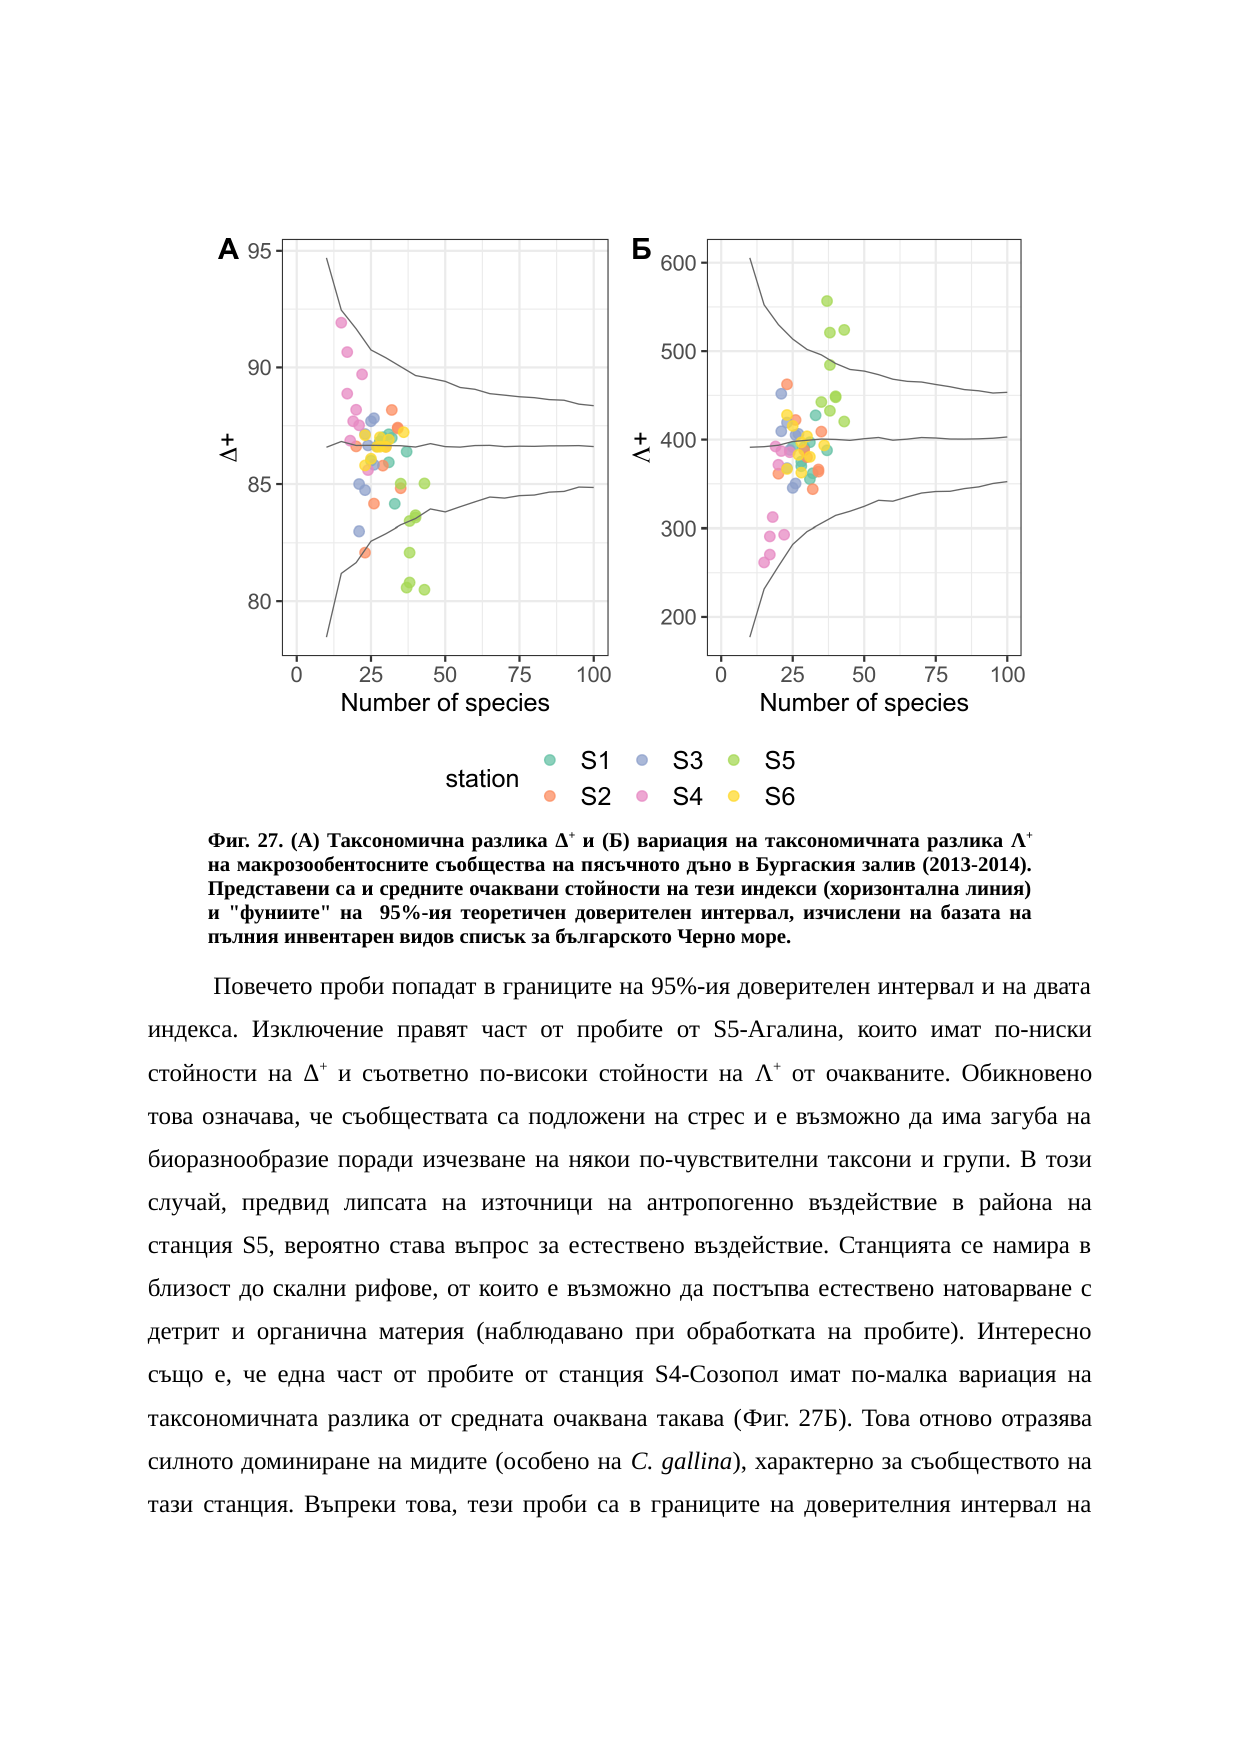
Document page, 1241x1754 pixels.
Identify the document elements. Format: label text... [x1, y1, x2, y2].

picture [207, 227, 1033, 828]
text Фиг. 27. (А) Таксономична разлика Δ+ и (Б) вариация на таксономичната разлика Λ+ на макрозообентосните съобщества на пясъчното дъно в Бургаския залив (2013-2014). Представени са и средните очаквани стойности на тези индекси (хоризонтална линия) и "фуниите" на 95%-ия теоретичен доверителен интервал, изчислени на базата на пълния инвентарен видов списък за българското Черно море. [208, 828, 1033, 948]
text Повечето проби попадат в границите на 95%-ия доверителен интервал и на двата индекса. Изключение правят част от пробите от S5-Агалина, които имат по-ниски стойности на Δ+ и съответно по-високи стойности на Λ+ от очакваните. Обикновено това означава, че съобществата са подложени на стрес и е възможно да има загуба на биоразнообразие поради изчезване на някои по-чувствителни таксони и групи. В този случай, предвид липсата на източници на антропогенно въздействие в района на станция S5, вероятно става въпрос за естествено въздействие. Станцията се намира в близост до скални рифове, от които е възможно да постъпва естествено натоварване с детрит и органична материя (наблюдавано при обработката на пробите). Интересно също е, че една част от пробите от станция S4-Созопол имат по-малка вариация на таксономичната разлика от средната очаквана такава (Фиг. 27Б). Това отново отразява силното доминиране на мидите (особено на C. gallina), характерно за съобществото на тази станция. Въпреки това, тези проби са в границите на доверителния интервал на [148, 971, 1093, 1518]
